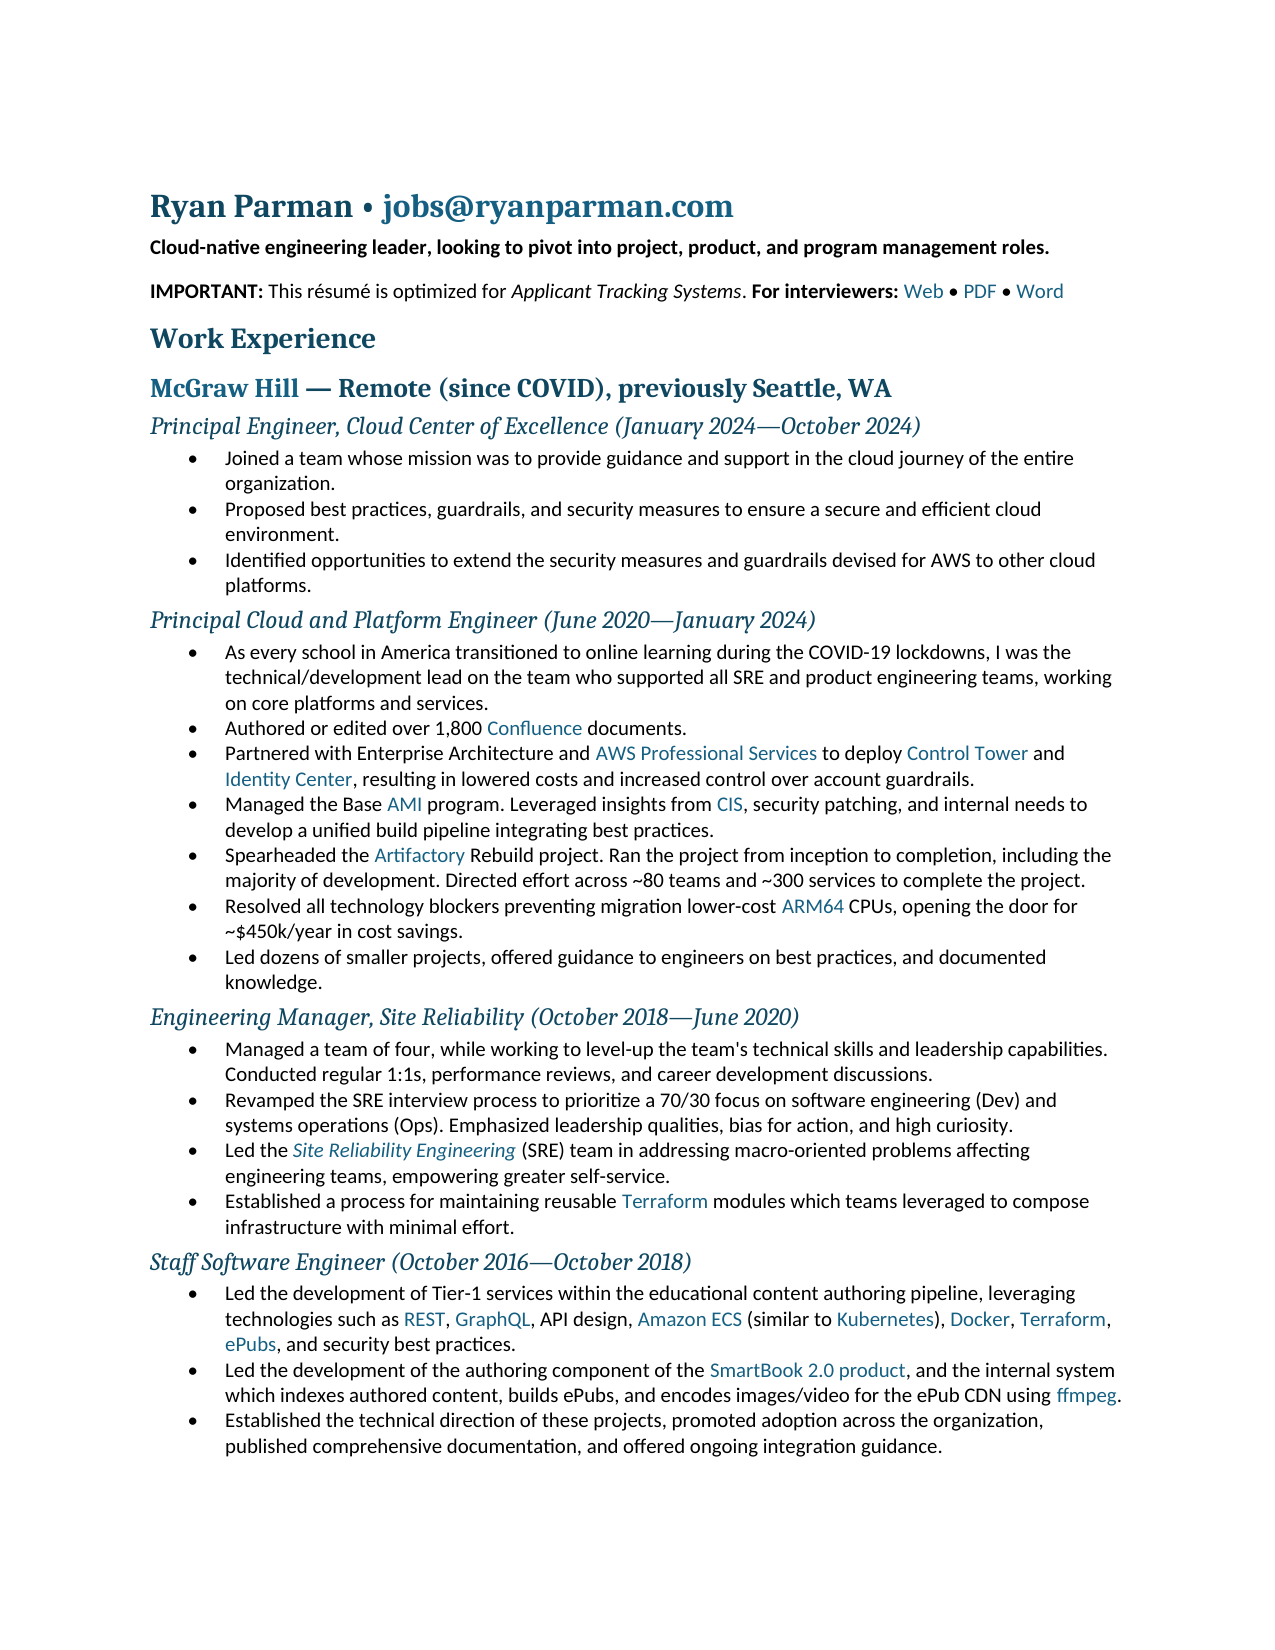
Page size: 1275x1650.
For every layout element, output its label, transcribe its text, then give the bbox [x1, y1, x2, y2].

list Led dozens of smaller projects, offered guidance to engineers on best practices, and documented knowledge. [187, 944, 1125, 995]
list Led the development of the authoring component of the SmartBook 2.0 product, and the internal system which indexes authored content, builds ePubs, and encodes images/video for the ePub CDN using ffmpeg. [187, 1357, 1125, 1408]
list Managed the Base AMI program. Leveraged insights from CIS, security patching, and internal needs to develop a unified build pipeline integrating best practices. [187, 791, 1125, 842]
subtitle Staff Software Engineer (October 2016—October 2018) [150, 1248, 1125, 1276]
list As every school in America transitioned to online learning during the COVID-19 lockdowns, I was the technical/development lead on the team who supported all SRE and product engineering teams, working on core platforms and services. [187, 639, 1125, 715]
list Partnered with Enterprise Architecture and AWS Professional Services to deploy Control Tower and Identity Center, resulting in lowered costs and increased control over account guardrails. [187, 741, 1125, 791]
list Proposed best practices, guardrails, and security measures to ensure a secure and efficient cloud environment. [187, 496, 1125, 547]
list Established a process for maintaining reusable Terraform modules which teams leveraged to compose infrastructure with minimal effort. [187, 1188, 1125, 1239]
list Managed a team of four, while working to level-up the team's technical skills and leadership capabilities. Conducted regular 1:1s, performance reviews, and career development discussions. [187, 1036, 1125, 1087]
list Led the development of Tier-1 services within the educational content authoring pipeline, leveraging technologies such as REST, GraphQL, API design, Amazon ECS (similar to Kubernetes), Docker, Terraform, ePubs, and security best practices. [187, 1281, 1125, 1357]
text Cloud-native engineering leader, looking to pivot into project, product, and program management roles. [150, 234, 1125, 259]
list Established the technical direction of these projects, promoted adoption across the organization, published comprehensive documentation, and offered ongoing integration guidance. [187, 1408, 1125, 1458]
subtitle Principal Cloud and Platform Engineer (June 2020—January 2024) [150, 606, 1125, 635]
text IMPORTANT: This résumé is optimized for Applicant Tracking Systems. For interviewers: Web • PDF • Word [150, 278, 1125, 304]
list Revamped the SRE interview process to prioritize a 70/30 focus on software engineering (Dev) and systems operations (Ops). Emphasized leadership qualities, bias for action, and high curiosity. [187, 1087, 1125, 1138]
list Led the Site Reliability Engineering (SRE) team in addressing macro-oriented problems affecting engineering teams, empowering greater self-service. [187, 1138, 1125, 1188]
list Spearheaded the Artifactory Rebuild project. Ran the project from inception to completion, including the majority of development. Directed effort across ~80 teams and ~300 services to complete the project. [187, 842, 1125, 893]
list Authored or edited over 1,800 Confluence documents. [187, 715, 1125, 741]
subtitle Engineering Manager, Site Reliability (October 2018—June 2020) [150, 1003, 1125, 1032]
list Resolved all technology blockers preventing migration lower-cost ARM64 CPUs, opening the door for ~$450k/year in cost savings. [187, 893, 1125, 944]
list Joined a team whose mission was to provide guidance and support in the cloud journey of the entire organization. [187, 445, 1125, 496]
subtitle Principal Engineer, Cloud Center of Excellence (January 2024—October 2024) [150, 412, 1125, 441]
subtitle McGraw Hill — Remote (since COVID), previously Seattle, WA [150, 373, 1125, 404]
list Identified opportunities to extend the security measures and guardrails devised for AWS to other cloud platforms. [187, 547, 1125, 598]
subtitle Work Experience [150, 322, 1125, 356]
subtitle Ryan Parman • jobs@ryanparman.com [150, 187, 1125, 226]
